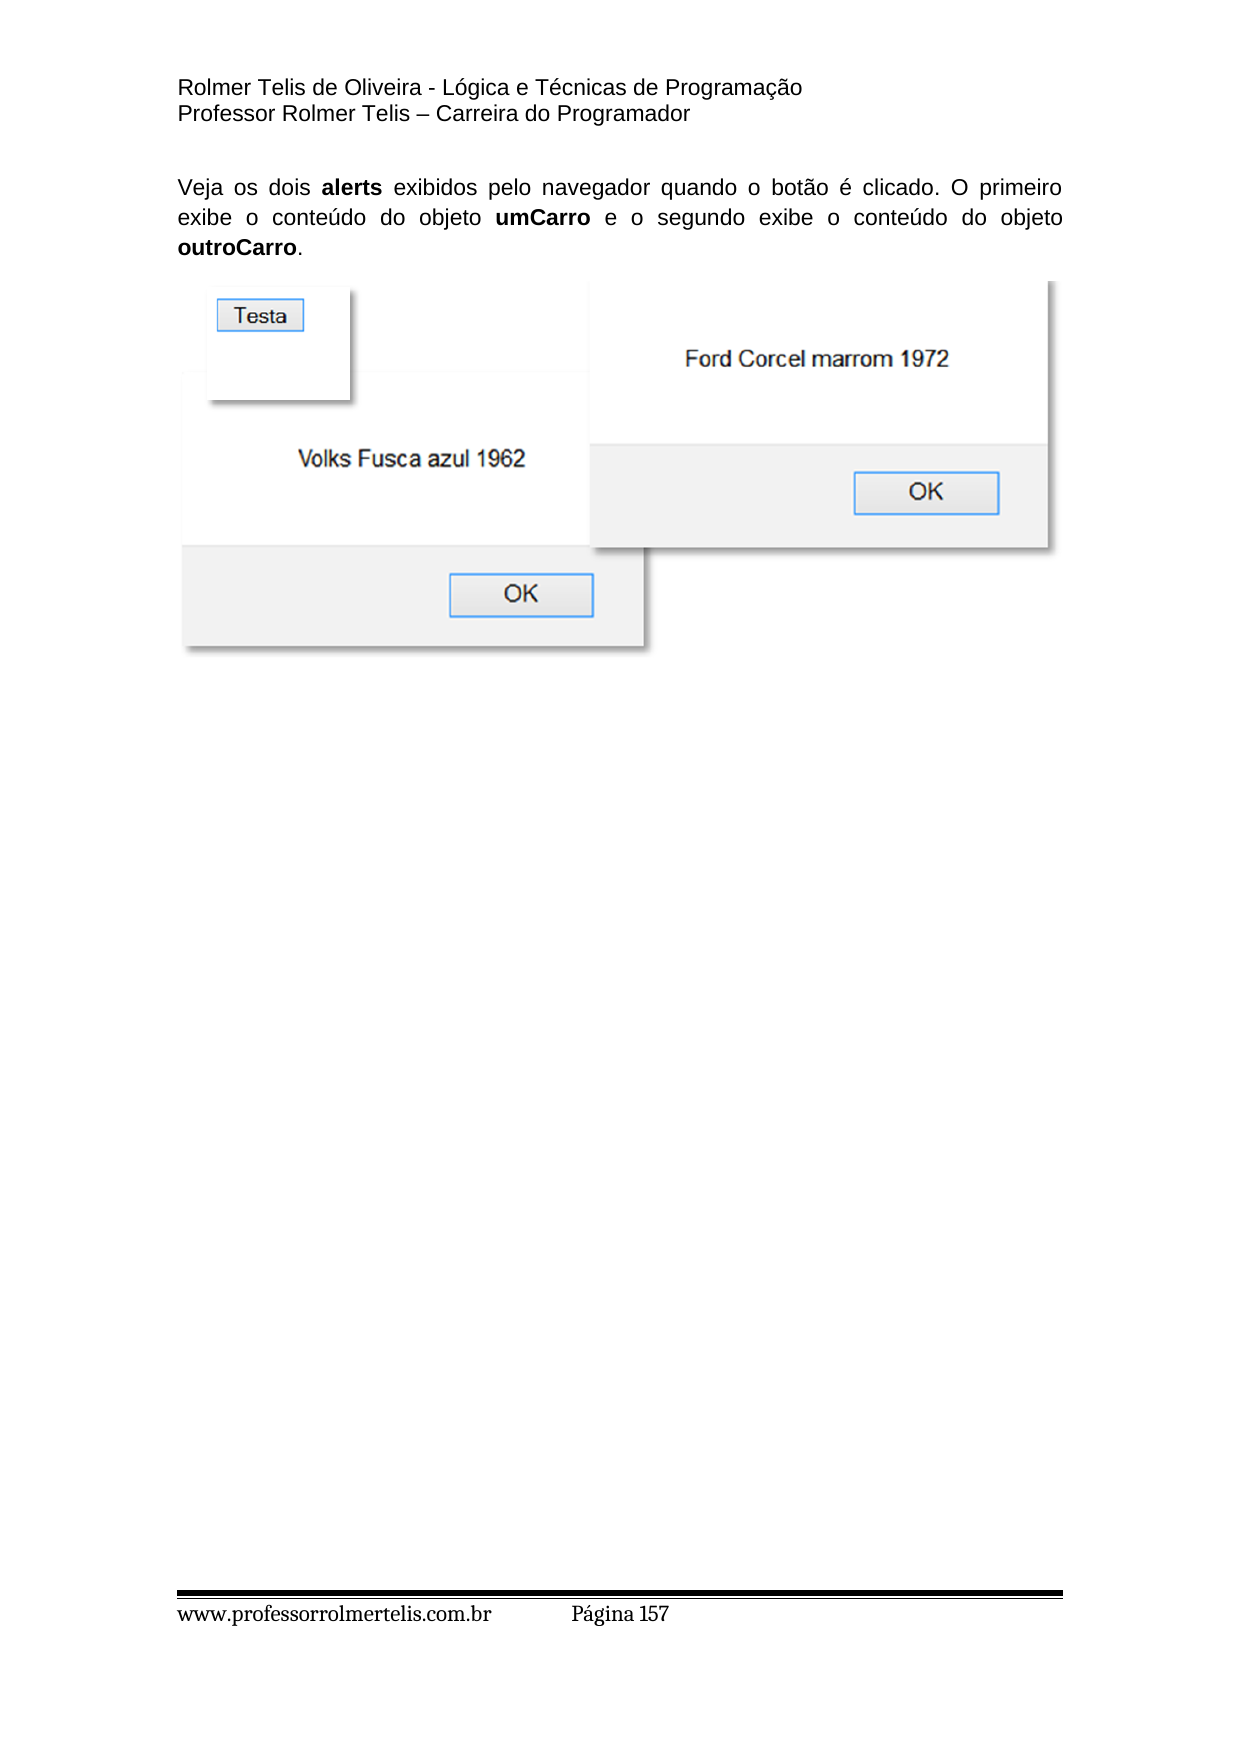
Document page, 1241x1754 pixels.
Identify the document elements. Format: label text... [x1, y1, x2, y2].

picture [180, 280, 1066, 658]
text Veja os dois alerts exibidos pelo navegador quando o botão é clicado. O primeiro exibe o conteúdo do objeto umCarro e o segundo exibe o conteúdo do objeto outroCarro. [177, 174, 1063, 260]
